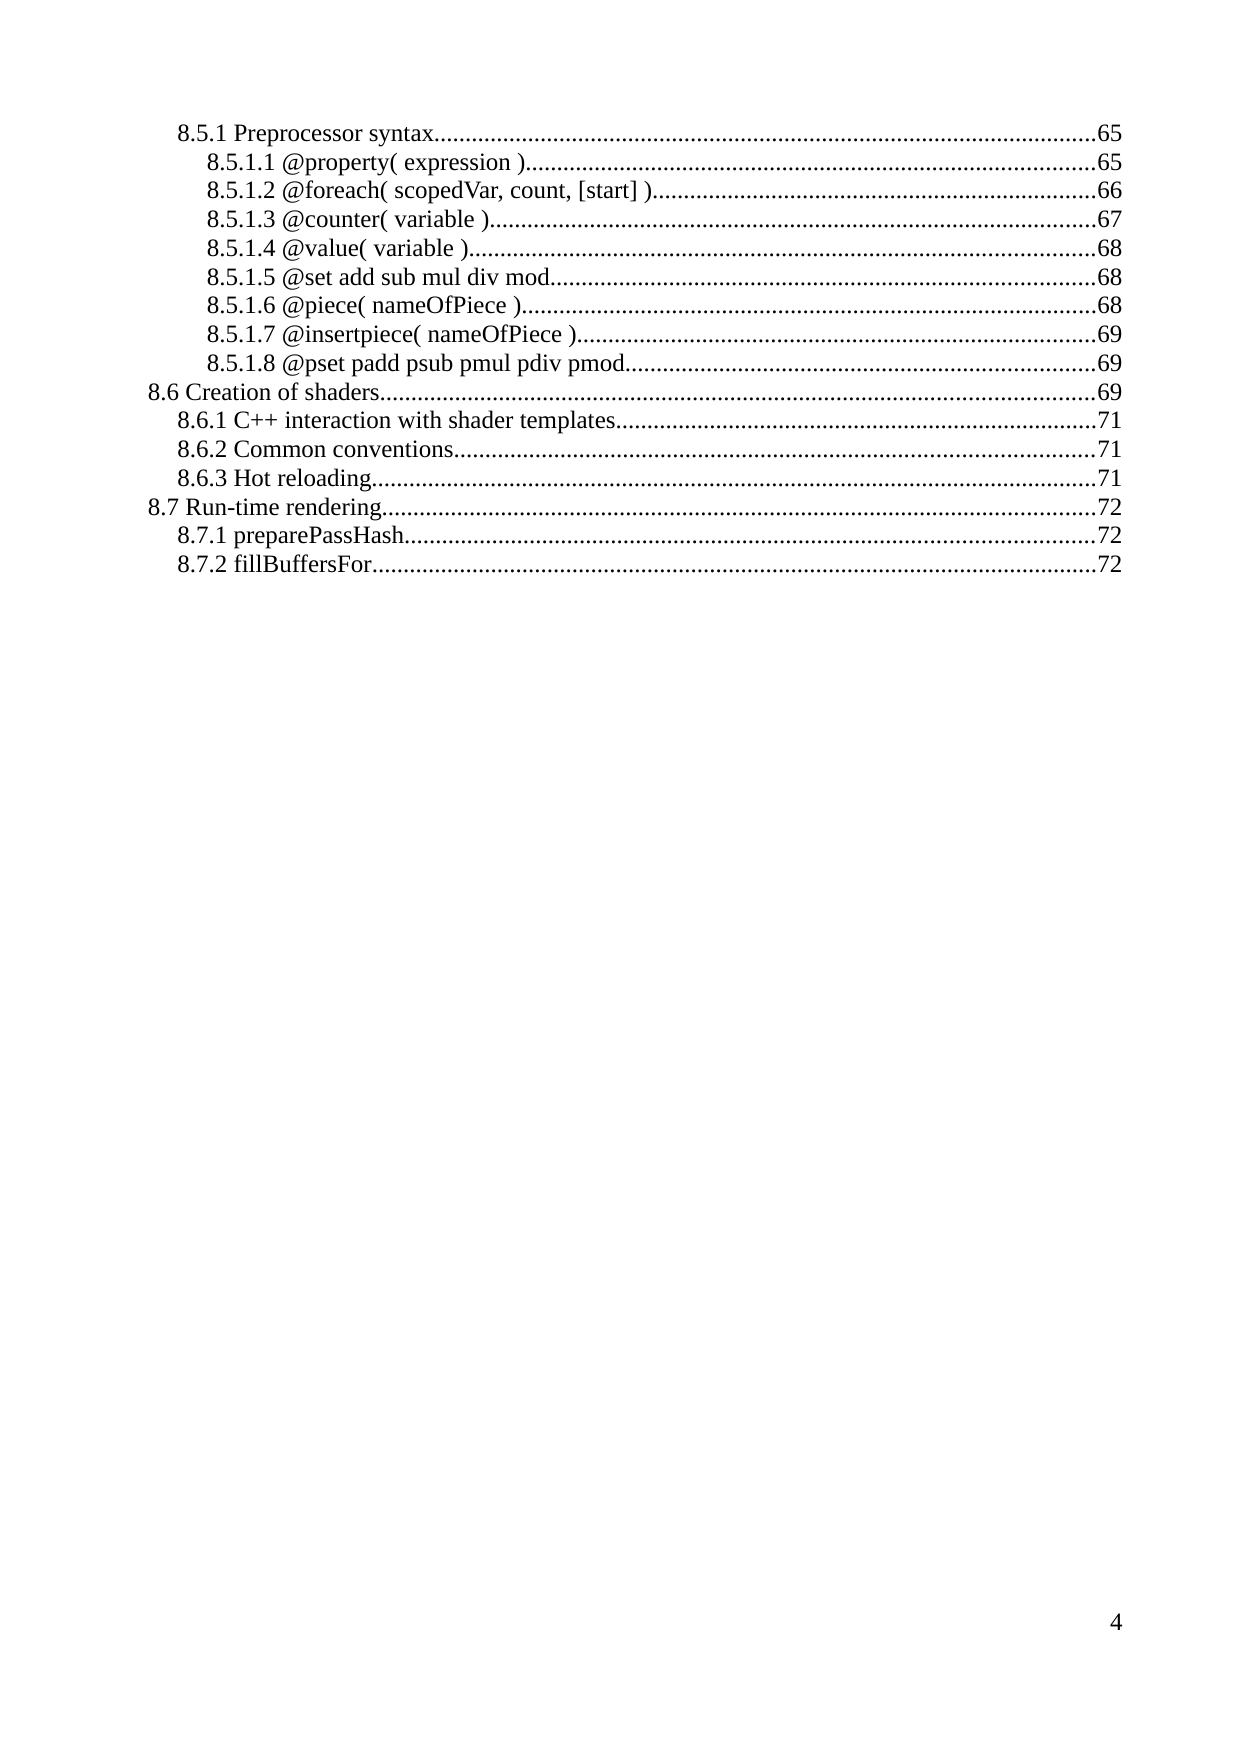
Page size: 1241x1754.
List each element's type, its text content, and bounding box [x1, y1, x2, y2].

text 8.5.1.6 @piece( nameOfPiece ) 68 [207, 291, 1122, 319]
text 8.5.1.4 @value( variable ) 68 [207, 233, 1122, 262]
text 8.5.1.7 @insertpiece( nameOfPiece ) 69 [207, 319, 1122, 348]
text 8.5.1.2 @foreach( scopedVar, count, [start] ) 66 [207, 176, 1122, 204]
text 8.6.2 Common conventions 71 [177, 434, 1122, 463]
text 8.5.1 Preprocessor syntax 65 [177, 118, 1122, 147]
text 8.5.1.8 @pset padd psub pmul pdiv pmod 69 [207, 348, 1122, 377]
text 8.7.1 preparePassHash 72 [177, 521, 1122, 549]
text 8.7 Run-time rendering 72 [148, 492, 1122, 521]
text 8.5.1.1 @property( expression ) 65 [207, 147, 1122, 176]
text 8.6.1 C++ interaction with shader templates 71 [177, 406, 1122, 434]
text 8.5.1.3 @counter( variable ) 67 [207, 204, 1122, 233]
text 8.6.3 Hot reloading 71 [177, 463, 1122, 492]
text 8.7.2 fillBuffersFor 72 [177, 549, 1122, 578]
text 8.6 Creation of shaders 69 [148, 377, 1122, 406]
text 8.5.1.5 @set add sub mul div mod 68 [207, 262, 1122, 291]
